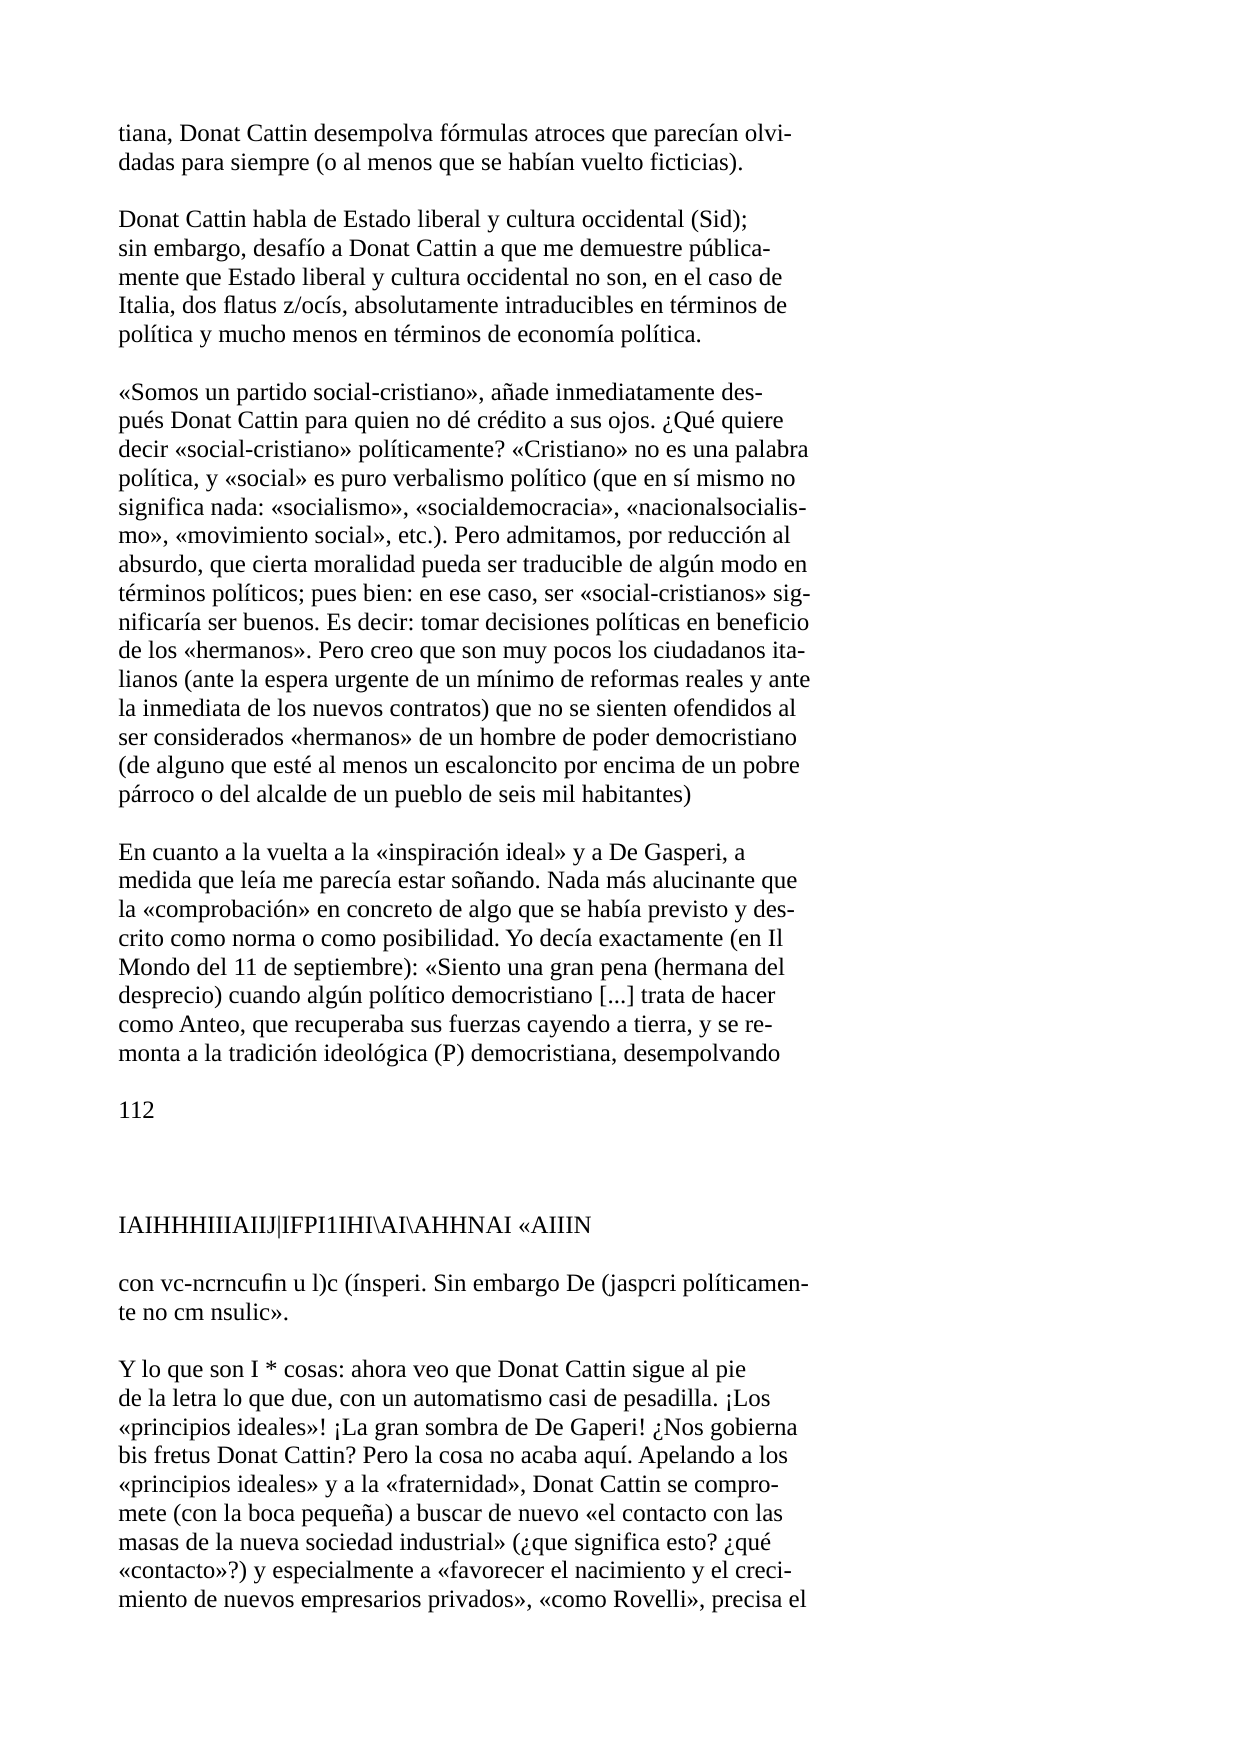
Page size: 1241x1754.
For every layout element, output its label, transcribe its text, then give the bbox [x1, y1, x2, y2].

text la inmediata de los nuevos contratos) que no se sienten ofendidos al [118, 693, 1122, 722]
text de los «hermanos». Pero creo que son muy pocos los ciudadanos ita- [118, 636, 1122, 664]
text significa nada: «socialismo», «socialdemocracia», «nacionalsocialis- [118, 492, 1122, 521]
text (de alguno que esté al menos un escaloncito por encima de un pobre [118, 751, 1122, 779]
text mente que Estado liberal y cultura occidental no son, en el caso de [118, 262, 1122, 291]
text «contacto»?) y especialmente a «favorecer el nacimiento y el creci- [118, 1556, 1122, 1584]
text dadas para siempre (o al menos que se habían vuelto ficticias). [118, 147, 1122, 176]
text nificaría ser buenos. Es decir: tomar decisiones políticas en beneficio [118, 607, 1122, 636]
text «principios ideales»! ¡La gran sombra de De Gaperi! ¿Nos gobierna [118, 1412, 1122, 1441]
text Y lo que son I * cosas: ahora veo que Donat Cattin sigue al pie [118, 1354, 1122, 1383]
text miento de nuevos empresarios privados», «como Rovelli», precisa el [118, 1584, 1122, 1613]
text política y mucho menos en términos de economía política. [118, 319, 1122, 348]
text la «comprobación» en concreto de algo que se había previsto y des- [118, 894, 1122, 923]
text 112 [118, 1096, 1122, 1124]
text mete (con la boca pequeña) a buscar de nuevo «el contacto con las [118, 1498, 1122, 1527]
text Mondo del 11 de septiembre): «Siento una gran pena (hermana del [118, 952, 1122, 981]
text mo», «movimiento social», etc.). Pero admitamos, por reducción al [118, 521, 1122, 549]
text te no cm nsulic». [118, 1297, 1122, 1326]
text lianos (ante la espera urgente de un mínimo de reformas reales y ante [118, 664, 1122, 693]
text Italia, dos ﬂatus z/ocís, absolutamente intraducibles en términos de [118, 291, 1122, 319]
text bis fretus Donat Cattin? Pero la cosa no acaba aquí. Apelando a los [118, 1441, 1122, 1469]
text crito como norma o como posibilidad. Yo decía exactamente (en Il [118, 923, 1122, 952]
text decir «social-cristiano» políticamente? «Cristiano» no es una palabra [118, 434, 1122, 463]
text de la letra lo que due, con un automatismo casi de pesadilla. ¡Los [118, 1383, 1122, 1412]
text IAIHHHIIIAIIJ|IFPI1IHI\AI\AHHNAI «AIIIN [118, 1211, 1122, 1239]
text En cuanto a la vuelta a la «inspiración ideal» y a De Gasperi, a [118, 837, 1122, 866]
text política, y «social» es puro verbalismo político (que en sí mismo no [118, 463, 1122, 492]
text masas de la nueva sociedad industrial» (¿que significa esto? ¿qué [118, 1527, 1122, 1556]
text con vc-ncrncuﬁn u l)c (ínsperi. Sin embargo De (jaspcri políticamen- [118, 1268, 1122, 1297]
text monta a la tradición ideológica (P) democristiana, desempolvando [118, 1038, 1122, 1067]
text absurdo, que cierta moralidad pueda ser traducible de algún modo en [118, 549, 1122, 578]
text «principios ideales» y a la «fraternidad», Donat Cattin se compro- [118, 1469, 1122, 1498]
text como Anteo, que recuperaba sus fuerzas cayendo a tierra, y se re- [118, 1009, 1122, 1038]
text pués Donat Cattin para quien no dé crédito a sus ojos. ¿Qué quiere [118, 406, 1122, 434]
text tiana, Donat Cattin desempolva fórmulas atroces que parecían olvi- [118, 118, 1122, 147]
text «Somos un partido social-cristiano», añade inmediatamente des- [118, 377, 1122, 406]
text ser considerados «hermanos» de un hombre de poder democristiano [118, 722, 1122, 751]
text párroco o del alcalde de un pueblo de seis mil habitantes) [118, 779, 1122, 808]
text medida que leía me parecía estar soñando. Nada más alucinante que [118, 866, 1122, 894]
text términos políticos; pues bien: en ese caso, ser «social-cristianos» sig- [118, 578, 1122, 607]
text sin embargo, desafío a Donat Cattin a que me demuestre pública- [118, 233, 1122, 262]
text Donat Cattin habla de Estado liberal y cultura occidental (Sid); [118, 204, 1122, 233]
text desprecio) cuando algún político democristiano [...] trata de hacer [118, 981, 1122, 1009]
